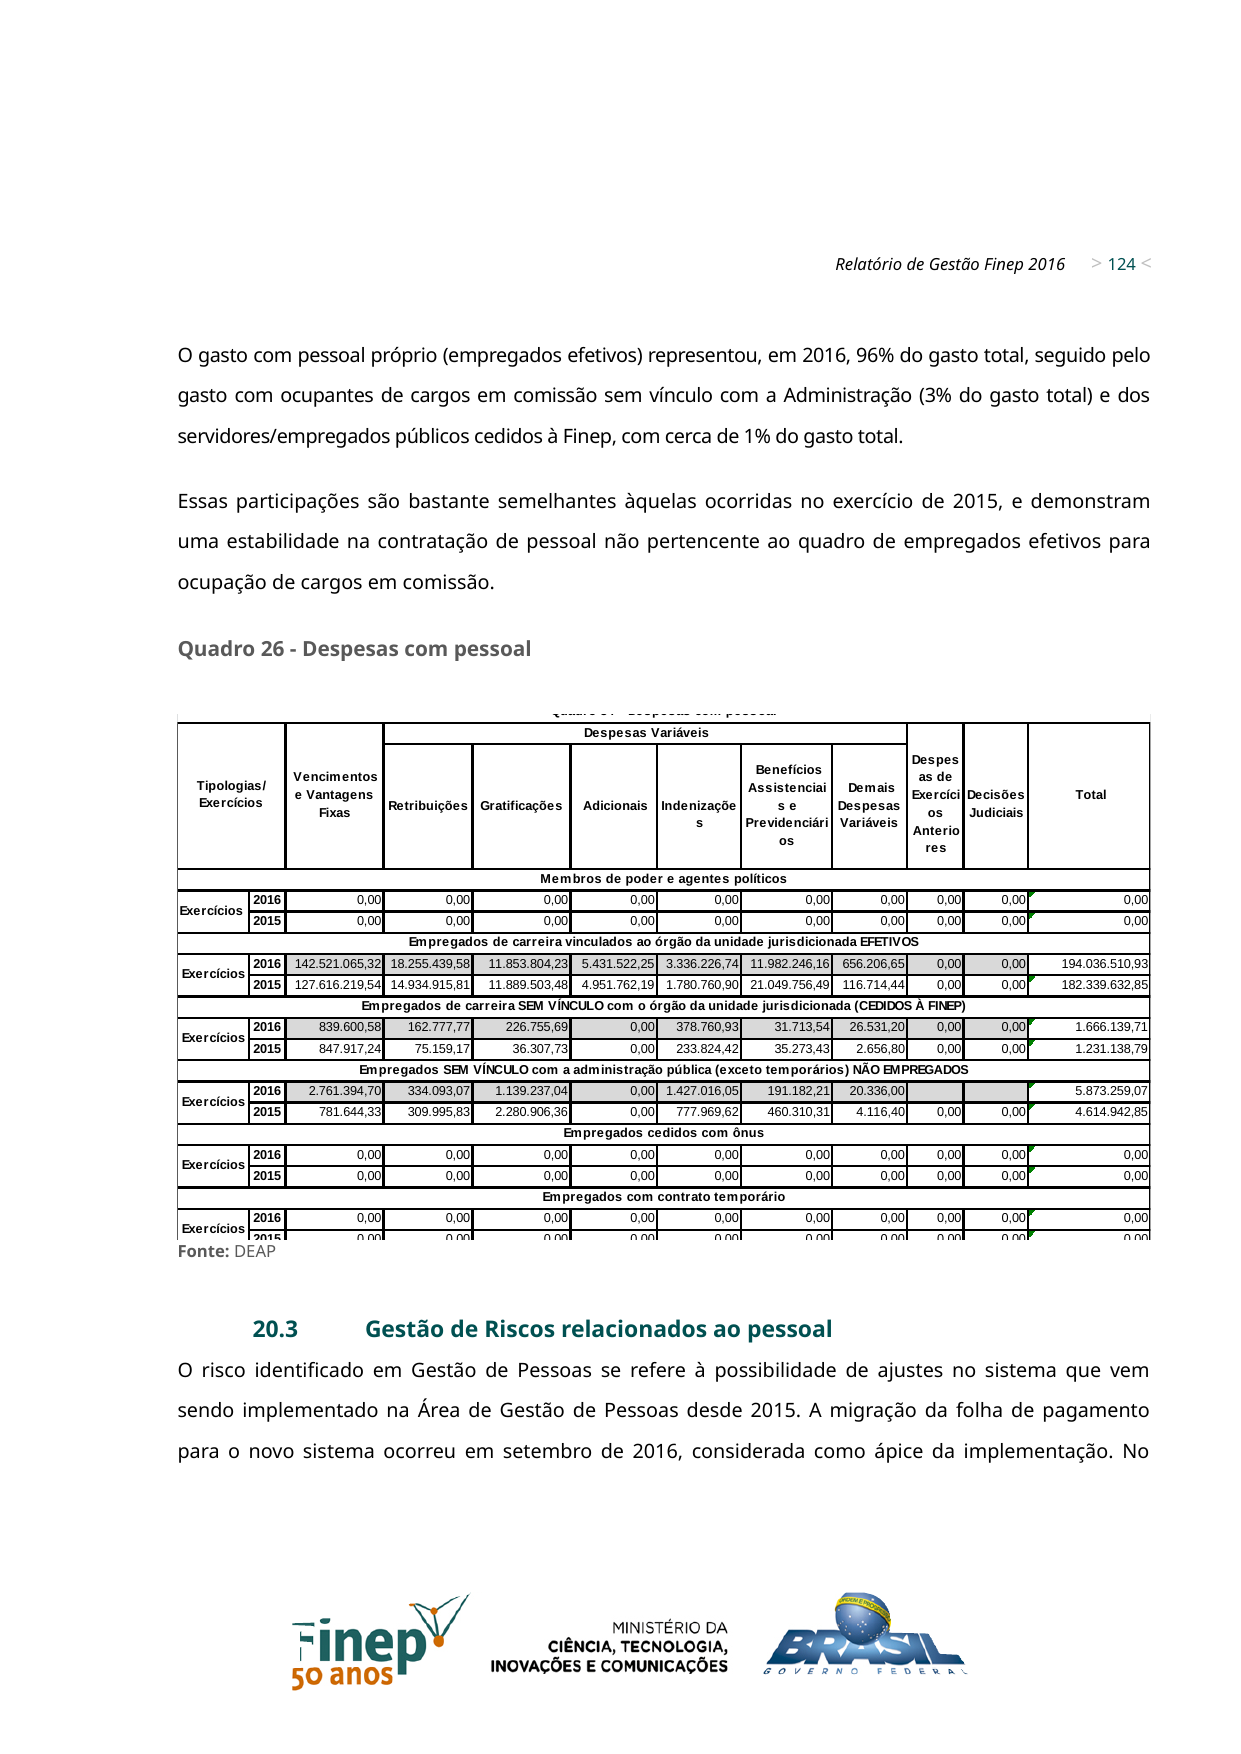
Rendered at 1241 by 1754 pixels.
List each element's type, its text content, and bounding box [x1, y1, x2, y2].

subtitle Gestão de Riscos relacionados ao pessoal [252, 1312, 1152, 1344]
text Fonte: DEAP [177, 695, 1152, 1262]
text Quadro 26 - Despesas com pessoal [177, 634, 1152, 662]
text O gasto com pessoal próprio (empregados efetivos) representou, em 2016, 96% do gasto total, seguido pelo gasto com ocupantes de cargos em comissão sem vínculo com a Administração (3% do gasto total) e dos servidores/empregados públicos cedidos à Finep, com cerca de 1% do gasto total. [177, 341, 1152, 449]
text O risco identificado em Gestão de Pessoas se refere à possibilidade de ajustes no sistema que vem sendo implementado na Área de Gestão de Pessoas desde 2015. A migração da folha de pagamento para o novo sistema ocorreu em setembro de 2016, considerada como ápice da implementação. No [177, 1356, 1152, 1464]
text Essas participações são bastante semelhantes àquelas ocorridas no exercício de 2015, e demonstram uma estabilidade na contratação de pessoal não pertencente ao quadro de empregados efetivos para ocupação de cargos em comissão. [177, 487, 1152, 595]
